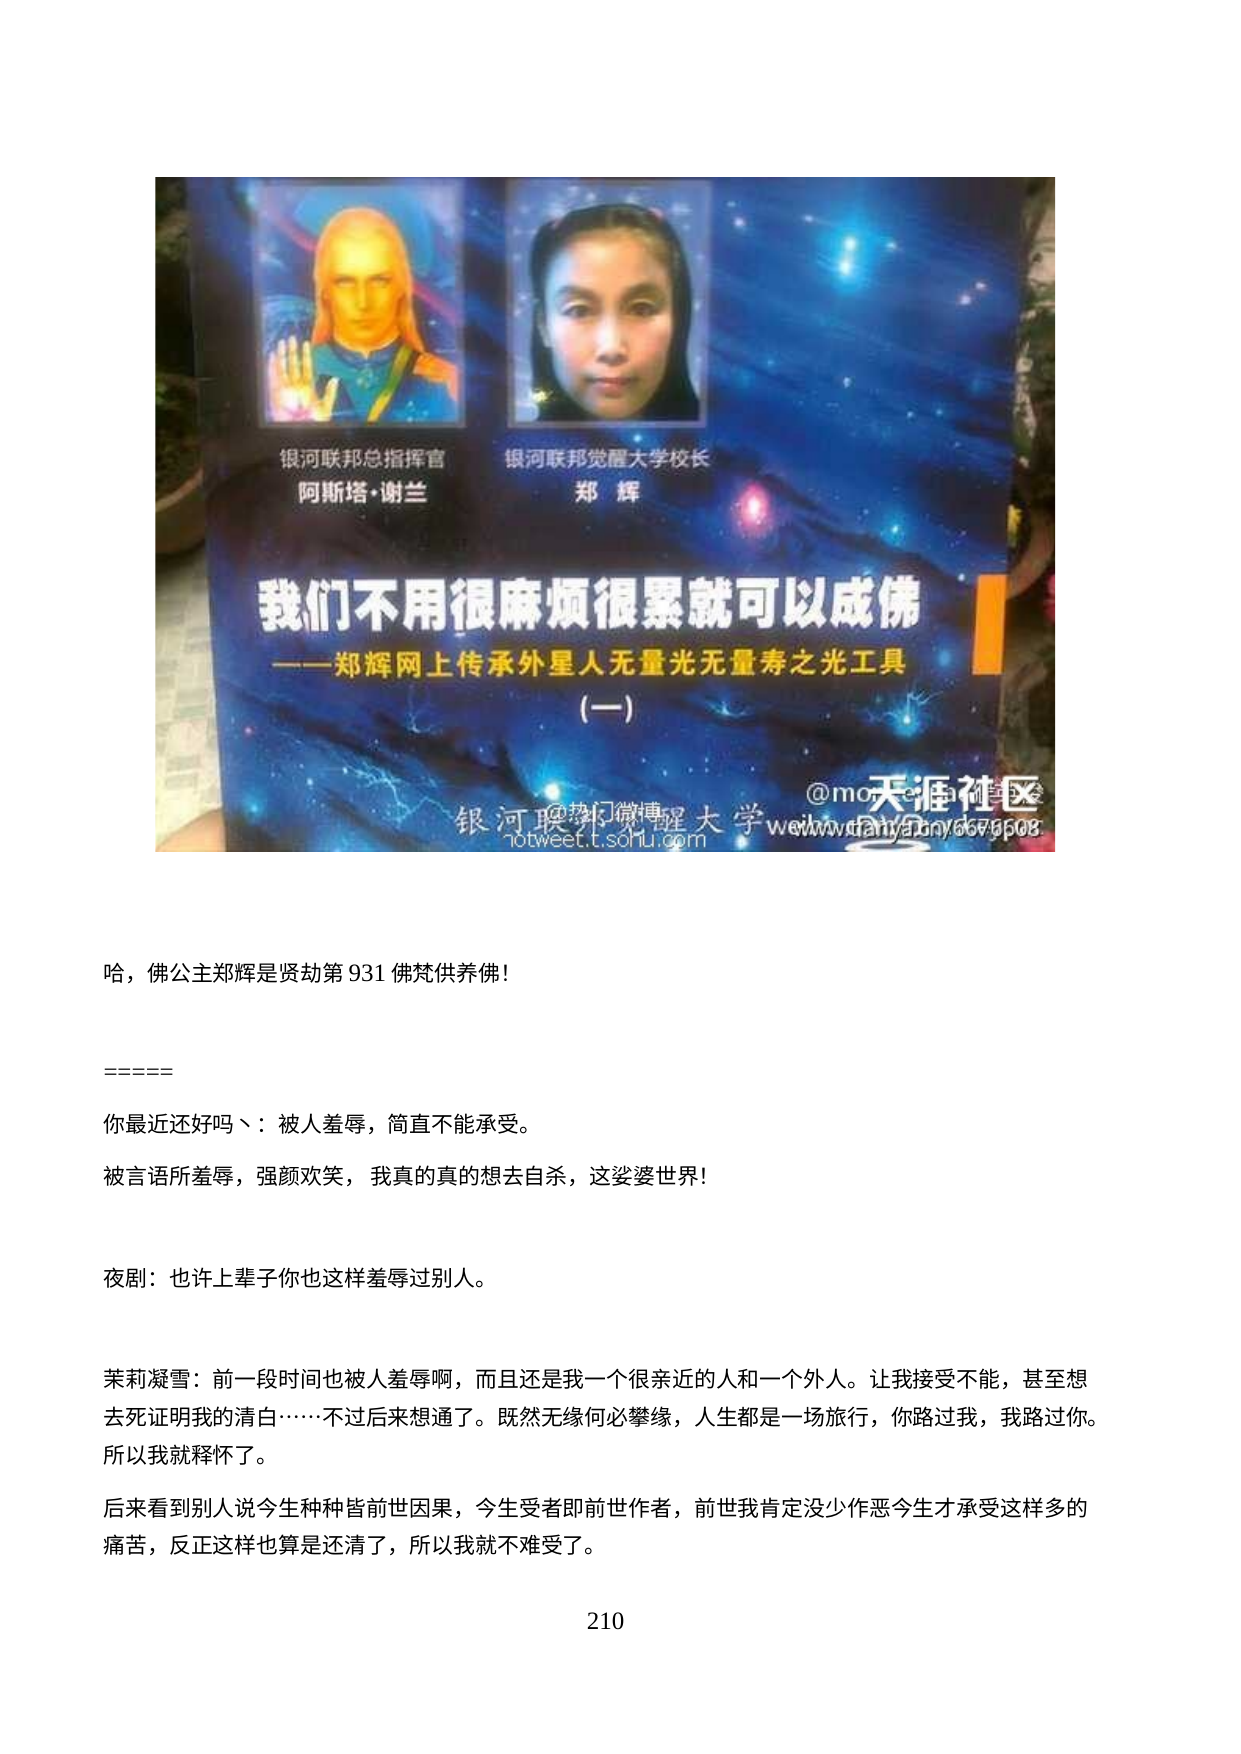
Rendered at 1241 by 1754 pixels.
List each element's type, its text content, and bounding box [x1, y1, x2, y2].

picture [155, 177, 1056, 852]
text 夜剧：也许上辈子你也这样羞辱过别人。 [103, 1261, 1107, 1292]
text 被言语所羞辱，强颜欢笑， 我真的真的想去自杀，这娑婆世界！ [103, 1159, 1107, 1191]
text 后来看到别人说今生种种皆前世因果，今生受者即前世作者，前世我肯定没少作恶今生才承受这样多的痛苦，反正这样也算是还清了，所以我就不难受了。 [103, 1491, 1107, 1560]
text ===== [103, 1057, 1107, 1086]
text 哈，佛公主郑辉是贤劫第931佛梵供养佛！ [103, 956, 1107, 988]
text 茉莉凝雪：前一段时间也被人羞辱啊，而且还是我一个很亲近的人和一个外人。让我接受不能，甚至想去死证明我的清白……不过后来想通了。既然无缘何必攀缘，人生都是一场旅行，你路过我，我路过你。所以我就释怀了。 [103, 1362, 1107, 1470]
text 你最近还好吗丶：被人羞辱，简直不能承受。 [103, 1107, 1107, 1138]
